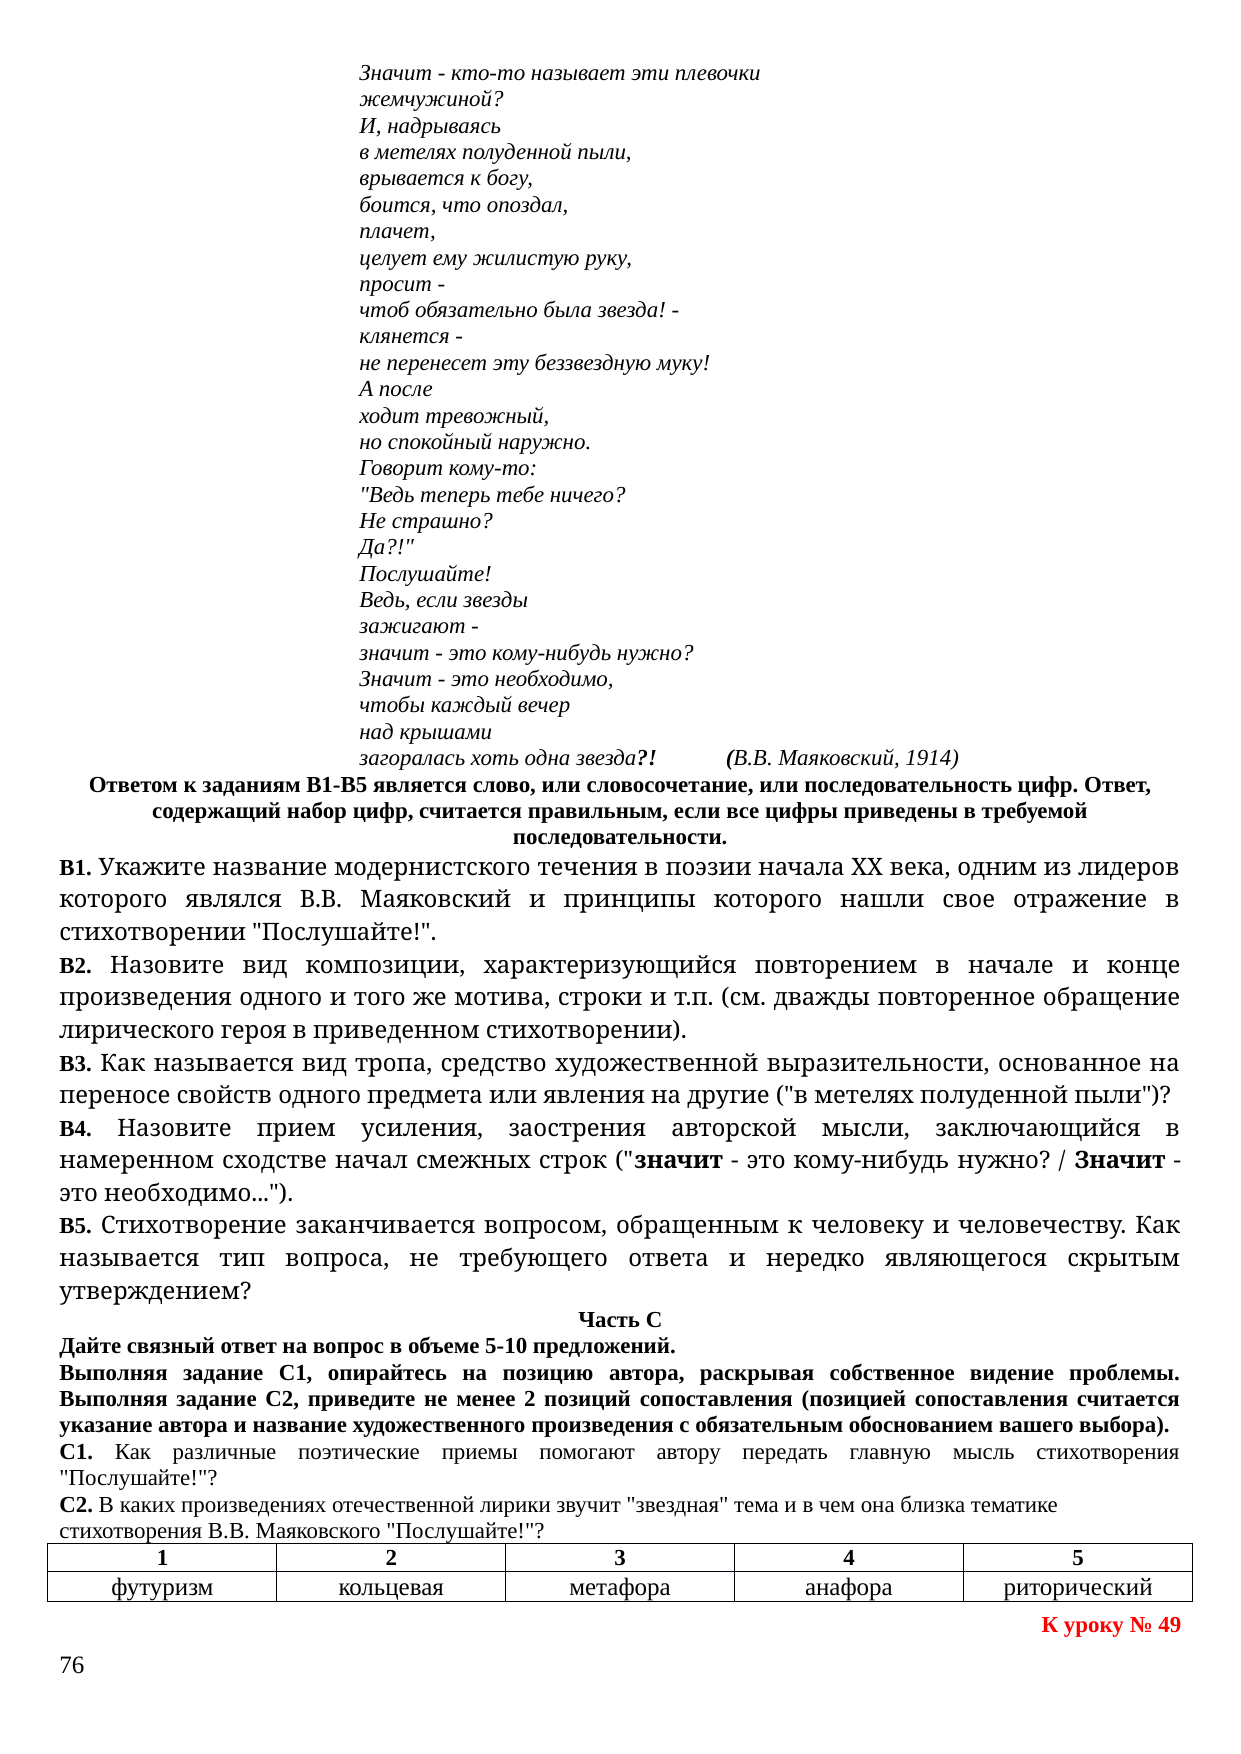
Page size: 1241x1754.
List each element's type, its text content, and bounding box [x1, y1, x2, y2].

text Часть С [59, 1306, 1181, 1332]
text Ответом к заданиям В1-В5 является слово, или словосочетание, или последовательность цифр. Ответ, содержащий набор цифр, считается правильным, если все цифры приведены в требуемой последовательности. [59, 771, 1181, 850]
table_cell кольцевая [277, 1572, 505, 1601]
text В2. Назовите вид композиции, характеризующийся повторением в начале и конце произведения одного и того же мотива, строки и т.п. (см. дважды повторенное обращение лирического героя в приведенном стихотворении). [59, 947, 1181, 1045]
text С1. Как различные поэтические приемы помогают автору передать главную мысль стихотворения "Послушайте!"? [59, 1438, 1181, 1491]
text Дайте связный ответ на вопрос в объеме 5-10 предложений. [59, 1332, 1181, 1359]
table_header 1 [48, 1544, 276, 1571]
table_header 2 [277, 1544, 505, 1571]
text В5. Стихотворение заканчивается вопросом, обращенным к человеку и человечеству. Как называется тип вопроса, не требующего ответа и нередко являющегося скрытым утверждением? [59, 1208, 1181, 1306]
text Выполняя задание С1, опирайтесь на позицию автора, раскрывая собственное видение проблемы. Выполняя задание С2, приведите не менее 2 позиций сопоставления (позицией сопоставления считается указание автора и название художественного произведения с обязательным обоснованием вашего выбора). [59, 1359, 1181, 1438]
text С2. В каких произведениях отечественной лирики звучит "звездная" тема и в чем она близка тематике стихотворения В.В. Маяковского "Послушайте!"? [59, 1491, 1181, 1543]
text В1. Укажите название модернистского течения в поэзии начала ХХ века, одним из лидеров которого являлся В.В. Маяковский и принципы которого нашли свое отражение в стихотворении "Послушайте!". [59, 850, 1181, 947]
table_cell риторический [964, 1572, 1192, 1601]
table_cell метафора [506, 1572, 734, 1601]
text Значит - кто-то называет эти плевочки жемчужиной? И, надрываясь в метелях полуденной пыли, врывается к богу, боится, что опоздал, плачет, целует ему жилистую руку, просит - чтоб обязательно была звезда! - клянется - не перенесет эту беззвездную муку! А после ходит тревожный, но спокойный наружно. Говорит кому-то: "Ведь теперь тебе ничего? Не страшно? Да?!" Послушайте! Ведь, если звезды зажигают - значит - это кому-нибудь нужно? Значит - это необходимо, чтобы каждый вечер над крышами загоралась хоть одна звезда?! (В.В. Маяковский, 1914) [359, 59, 1181, 771]
table_cell анафора [735, 1572, 963, 1601]
text К уроку № 49 [59, 1611, 1181, 1637]
text В4. Назовите прием усиления, заострения авторской мысли, заключающийся в намеренном сходстве начал смежных строк ("значит - это кому-нибудь нужно? / Значит - это необходимо..."). [59, 1111, 1181, 1208]
text В3. Как называется вид тропа, средство художественной выразительности, основанное на переносе свойств одного предмета или явления на другие ("в метелях полуденной пыли")? [59, 1045, 1181, 1111]
table_header 4 [735, 1544, 963, 1571]
table_header 3 [506, 1544, 734, 1571]
table_cell футуризм [48, 1572, 276, 1601]
table_header 5 [964, 1544, 1192, 1571]
